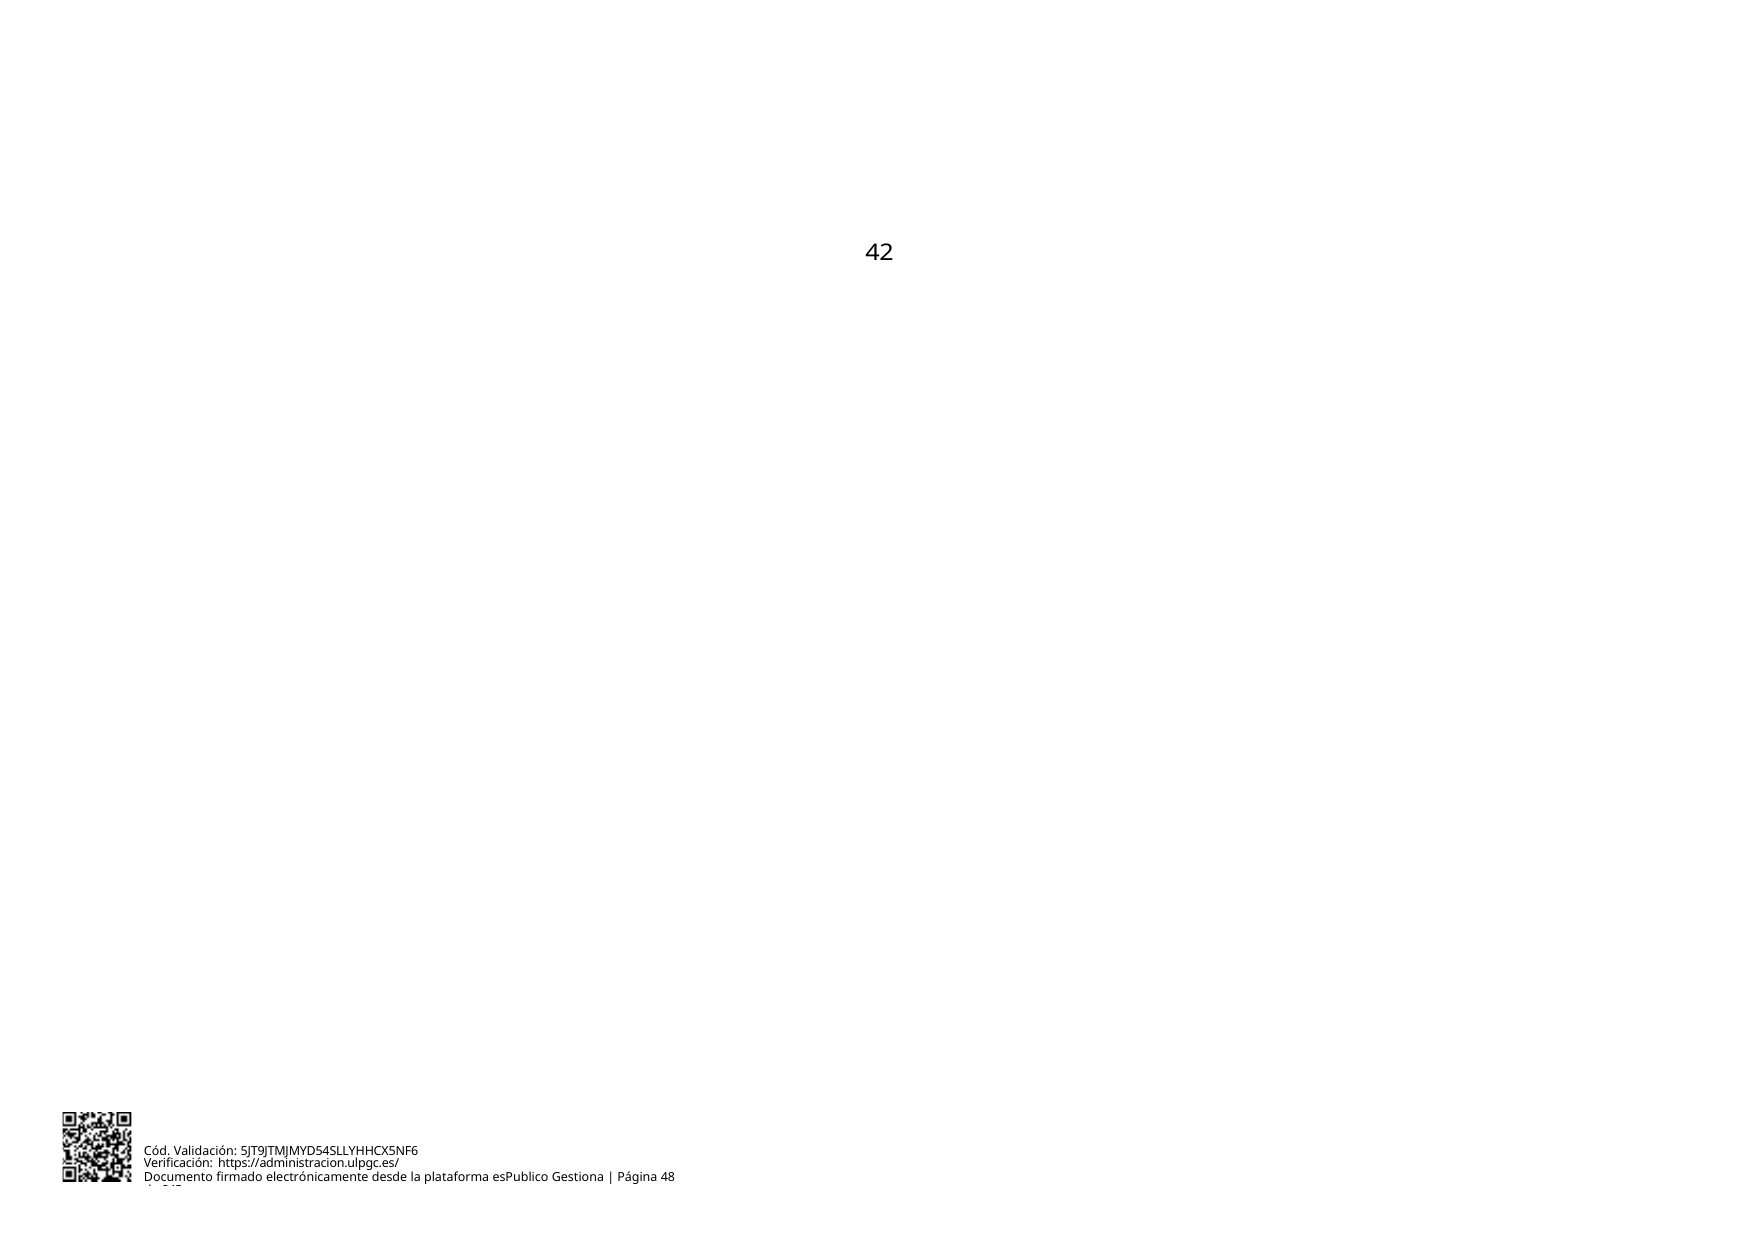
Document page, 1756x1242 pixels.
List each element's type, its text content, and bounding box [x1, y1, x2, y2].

text 42 [93, 236, 1666, 267]
